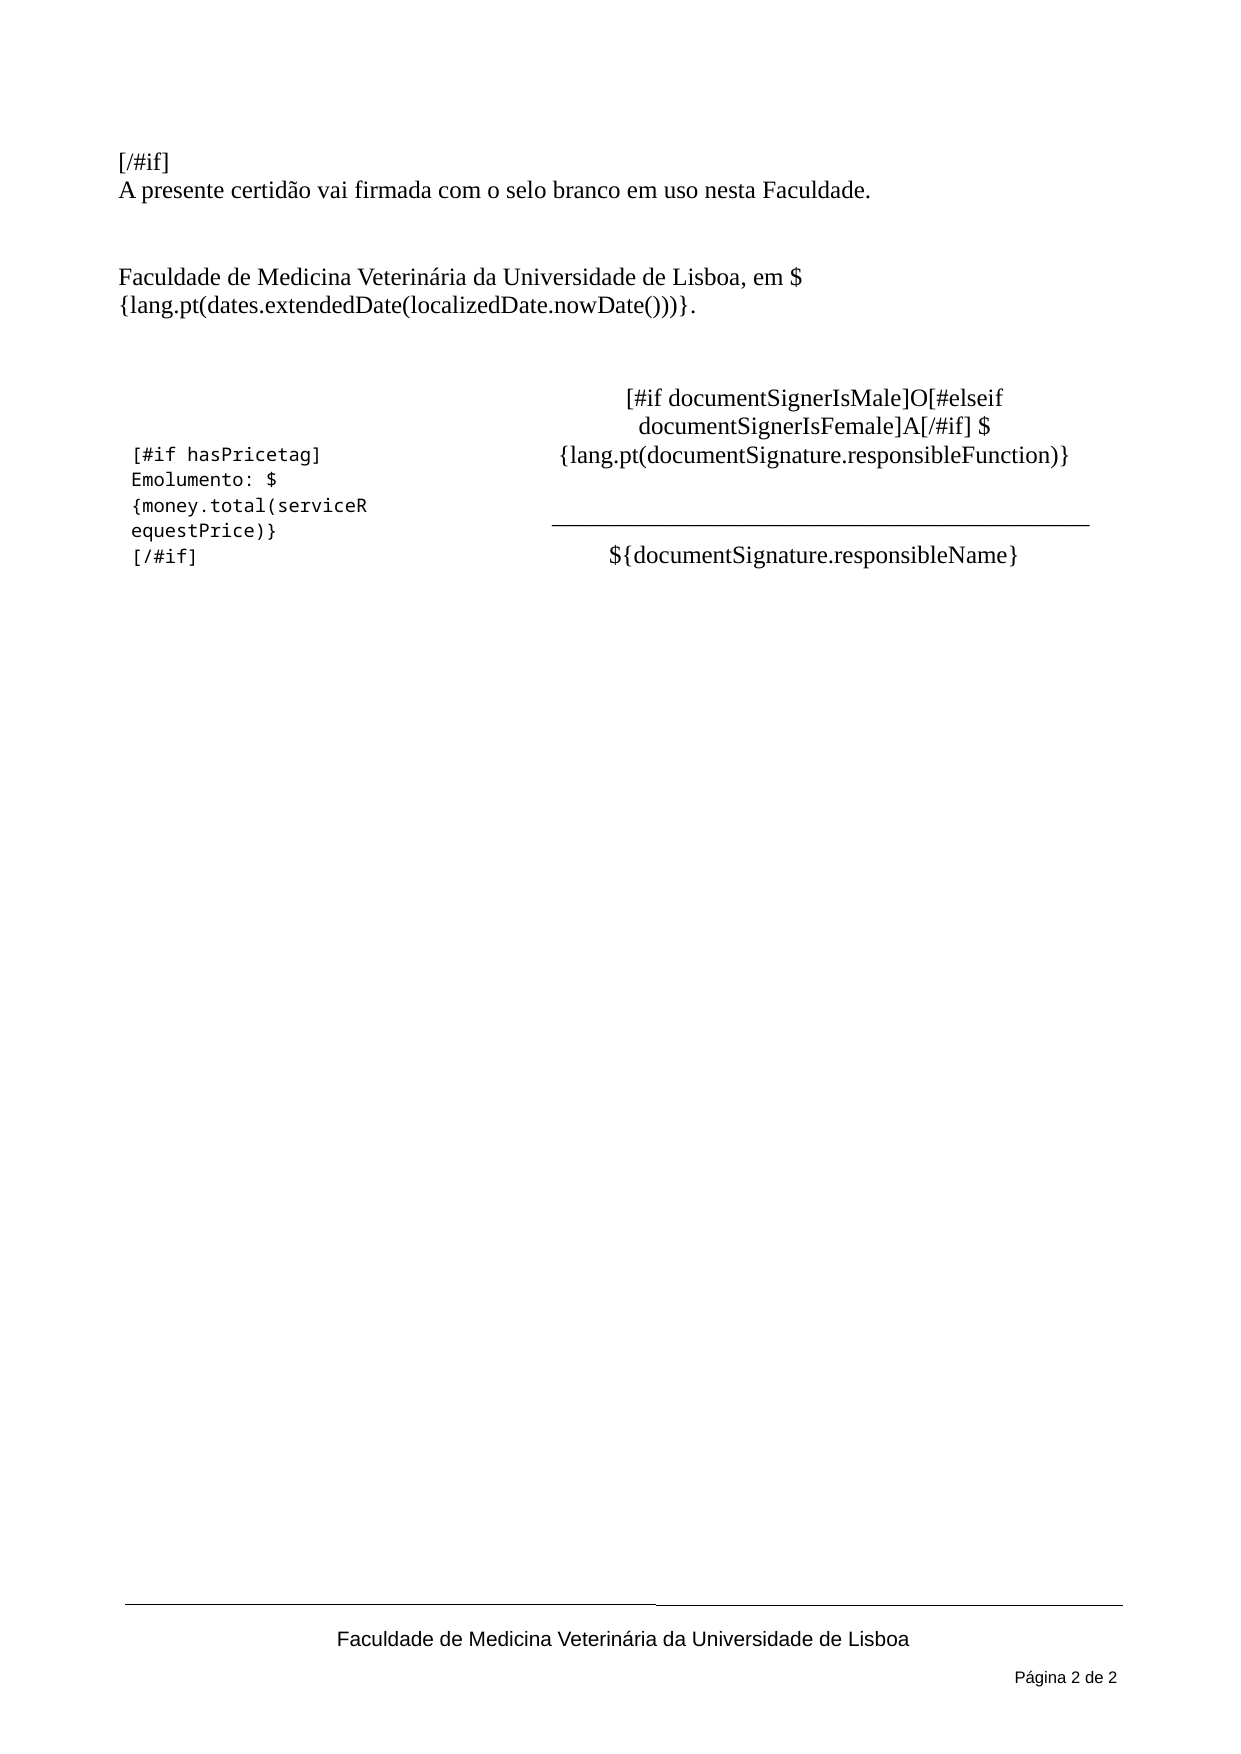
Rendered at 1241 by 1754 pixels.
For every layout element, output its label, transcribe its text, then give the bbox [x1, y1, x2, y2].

table_header [#if hasPricetag] Emolumento: ${money.total(serviceRequestPrice)} [/#if] [125, 377, 519, 574]
text A presente certidão vai firmada com o selo branco em uso nesta Faculdade. [118, 176, 1122, 204]
text Faculdade de Medicina Veterinária da Universidade de Lisboa, em ${lang.pt(dates.extendedDate(localizedDate.nowDate()))}. [118, 262, 1122, 319]
text [/#if] [118, 147, 1122, 176]
table_cell ${documentSignature.responsibleName} [519, 534, 1110, 574]
table_header [#if documentSignerIsMale]O[#elseif documentSignerIsFemale]A[/#if] ${lang.pt(documentSignature.responsibleFunction)} [519, 377, 1110, 474]
table_cell ___________________________________________ [519, 475, 1110, 534]
